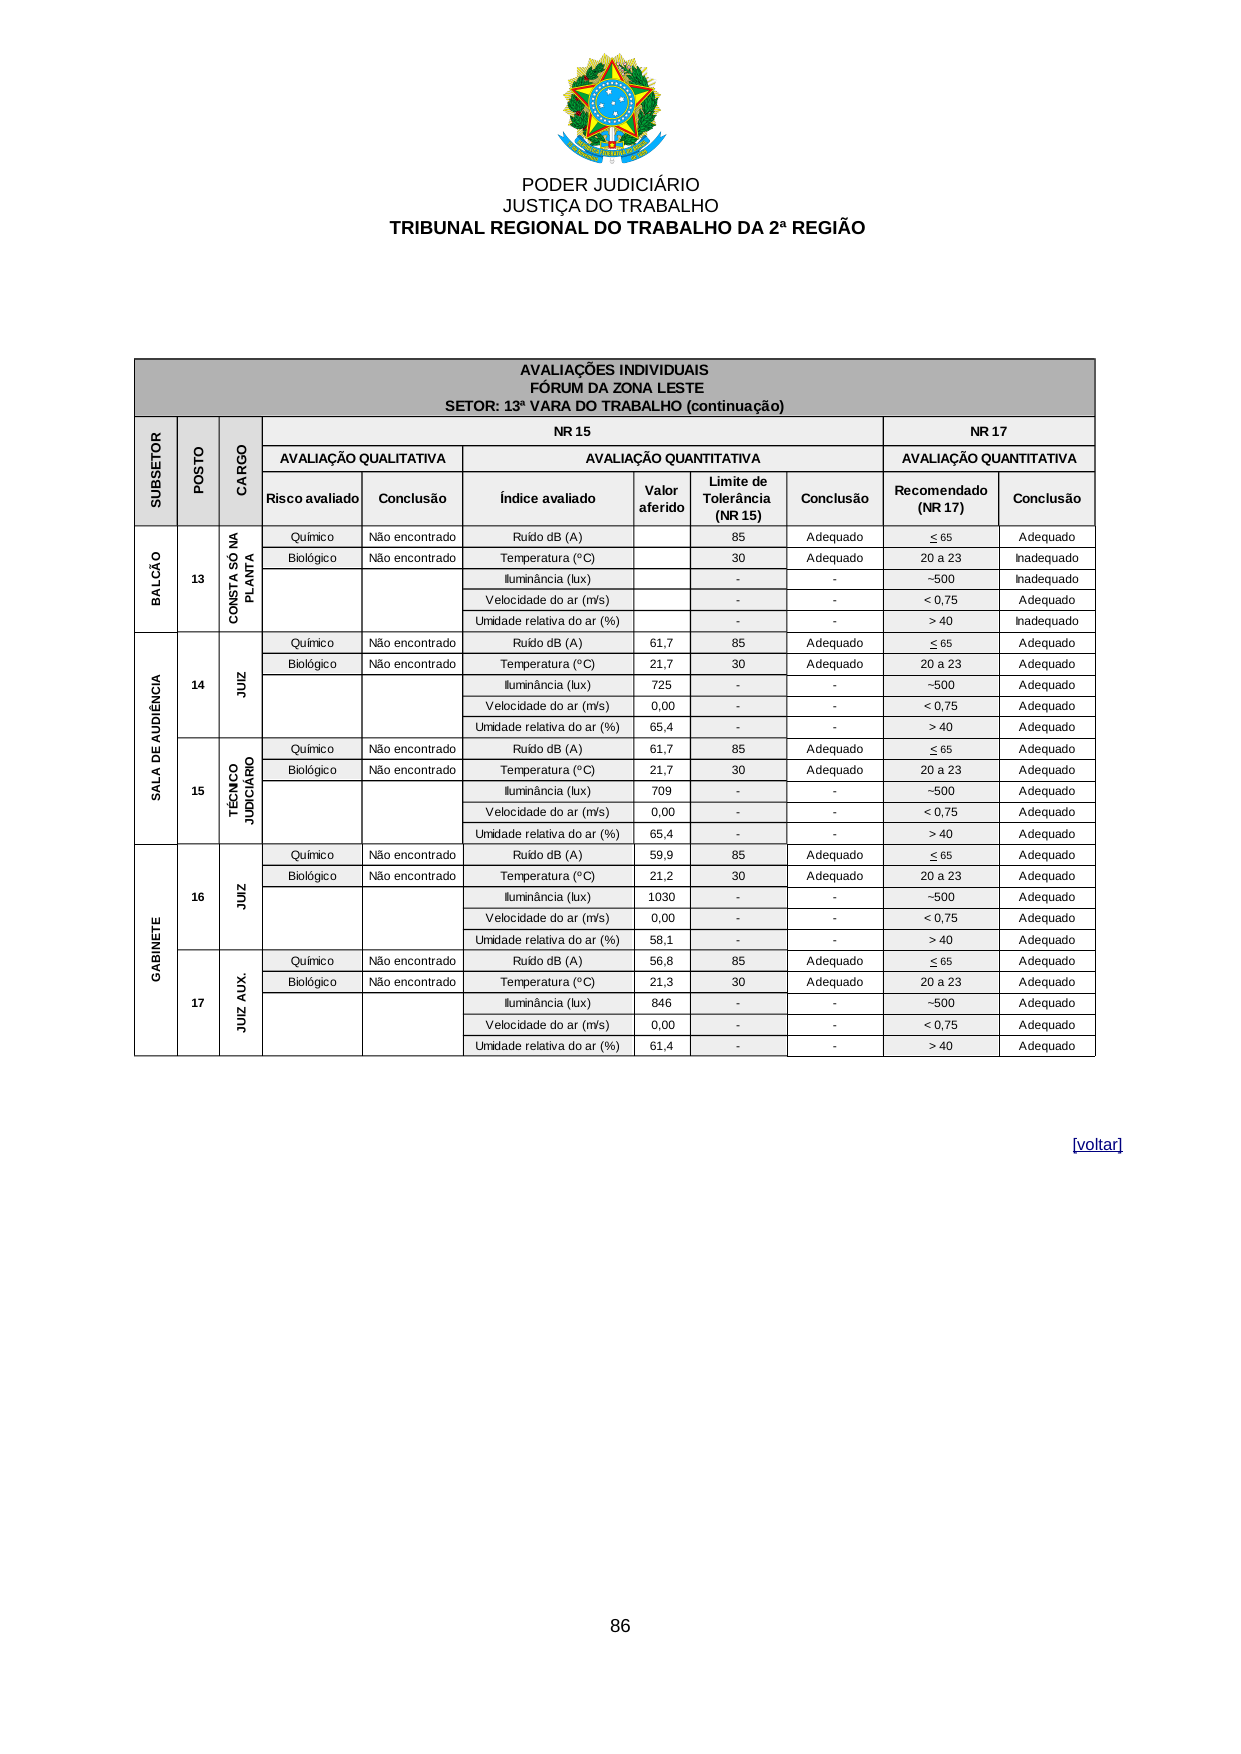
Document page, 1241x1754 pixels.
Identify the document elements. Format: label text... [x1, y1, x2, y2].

text [voltar] [118, 1135, 1122, 1154]
